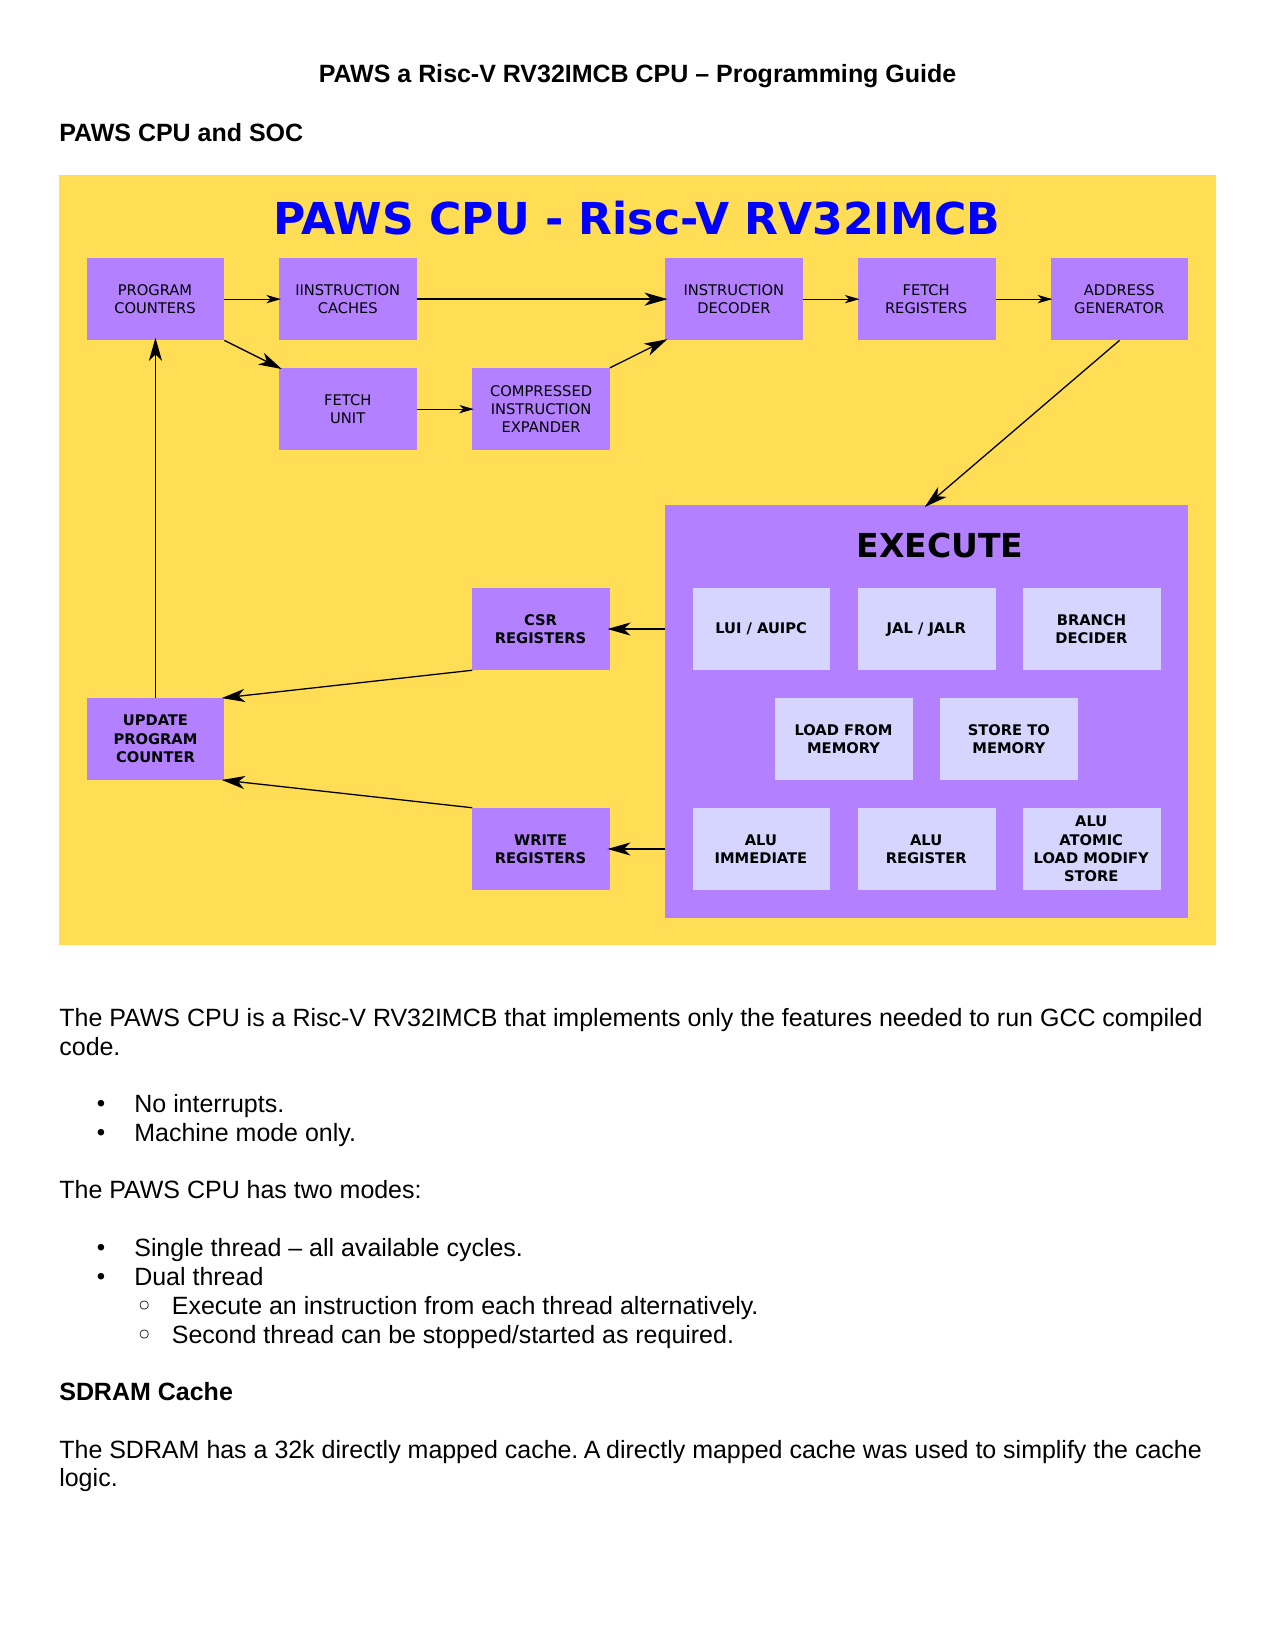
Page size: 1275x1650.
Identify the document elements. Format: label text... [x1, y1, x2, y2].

list No interrupts. [97, 1089, 1216, 1118]
list Execute an instruction from each thread alternatively. [134, 1291, 1216, 1319]
text The PAWS CPU has two modes: [59, 1176, 1216, 1204]
text The SDRAM has a 32k directly mapped cache. A directly mapped cache was used to simplify the cache logic. [59, 1435, 1216, 1492]
list Single thread – all available cycles. [97, 1233, 1216, 1262]
text SDRAM Cache [59, 1377, 1216, 1406]
text The PAWS CPU is a Risc-V RV32IMCB that implements only the features needed to run GCC compiled code. [59, 1003, 1216, 1060]
list Second thread can be stopped/started as required. [134, 1319, 1216, 1348]
list Machine mode only. [97, 1118, 1216, 1147]
list Dual thread [97, 1262, 1216, 1291]
text PAWS CPU and SOC [59, 118, 1216, 147]
